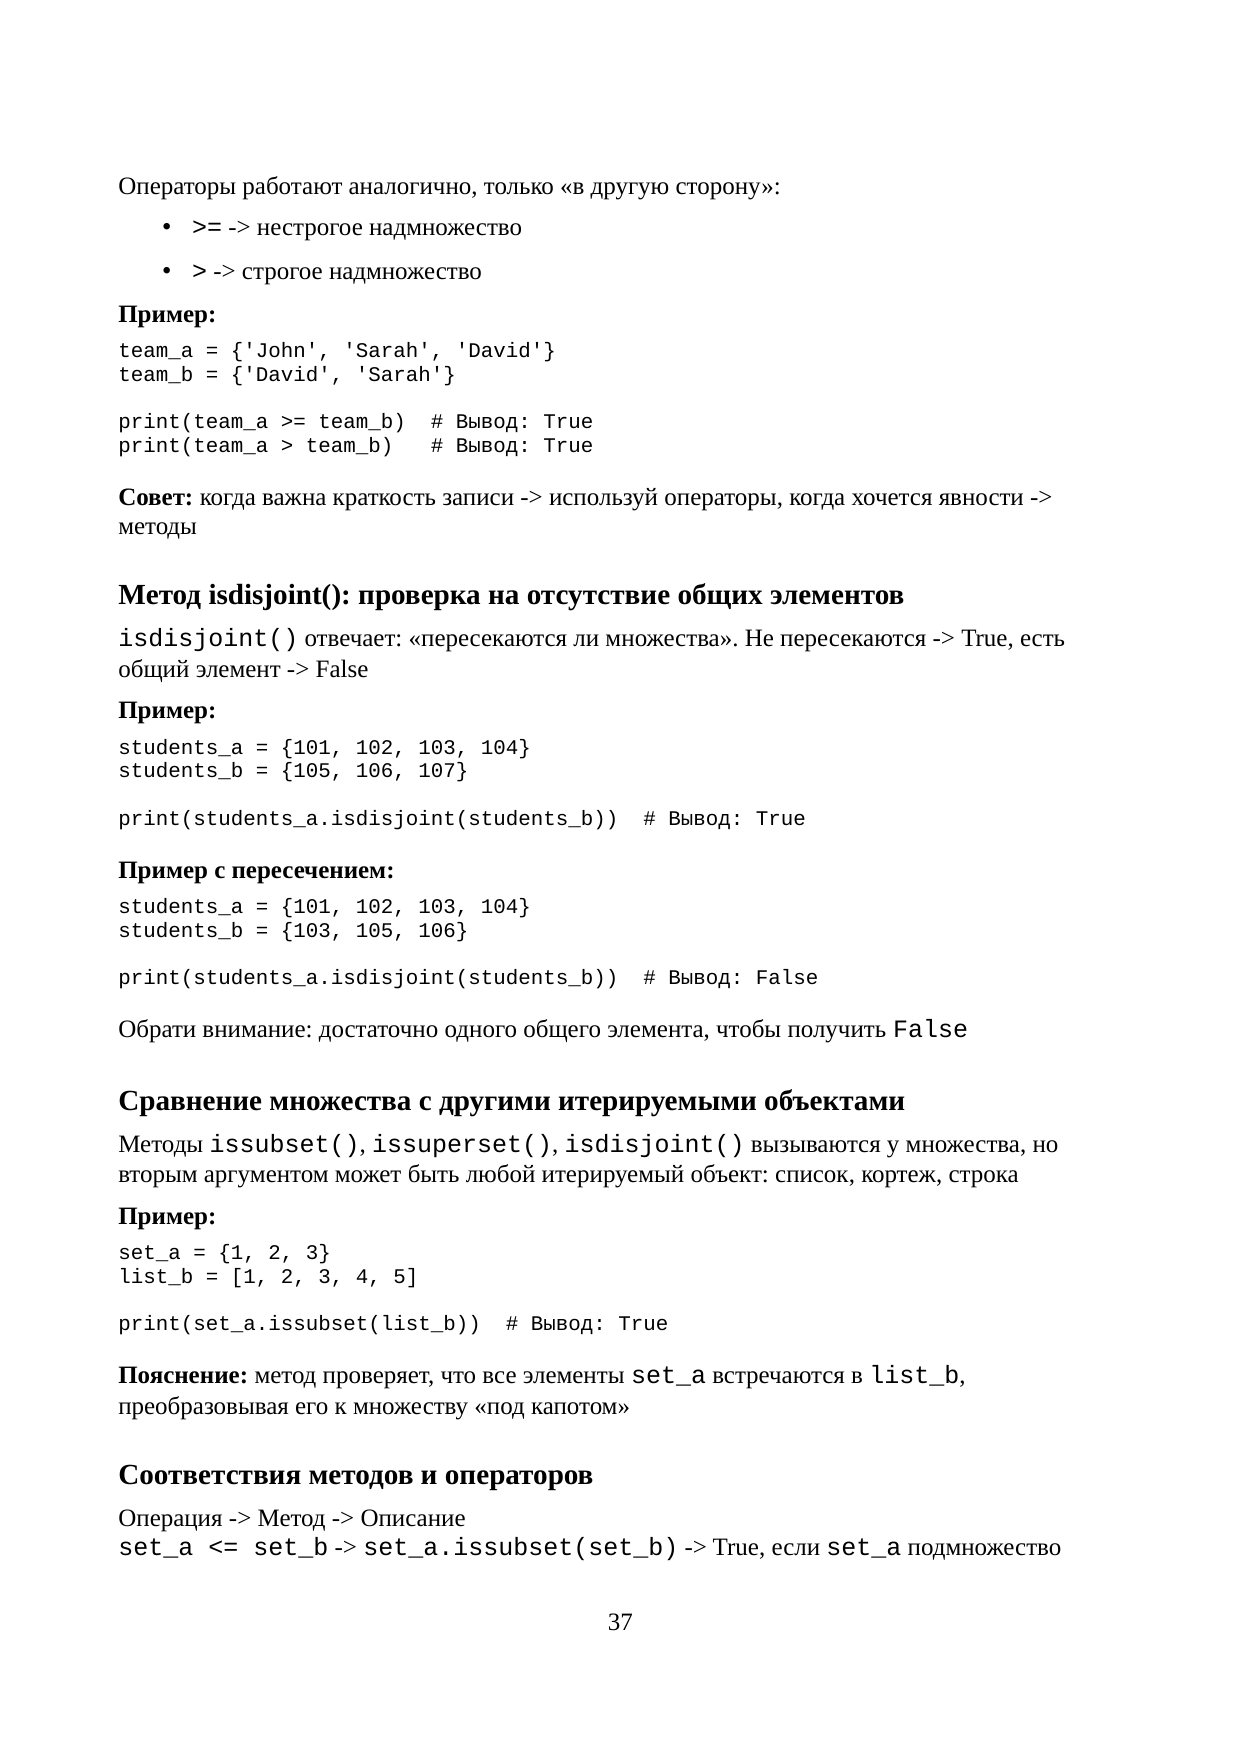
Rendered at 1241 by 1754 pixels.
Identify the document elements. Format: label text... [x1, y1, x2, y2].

text print(students_a.isdisjoint(students_b)) # Вывод: True [118, 808, 1122, 831]
text set_a = {1, 2, 3} [118, 1242, 1122, 1266]
text print(team_a > team_b) # Вывод: True [118, 435, 1122, 459]
text list_b = [1, 2, 3, 4, 5] [118, 1266, 1122, 1289]
text Совет: когда важна краткость записи -> используй операторы, когда хочется явности -> методы [118, 482, 1122, 540]
text students_a = {101, 102, 103, 104} [118, 737, 1122, 760]
text Пример: [118, 1201, 1122, 1229]
text print(students_a.isdisjoint(students_b)) # Вывод: False [118, 967, 1122, 991]
text print(team_a >= team_b) # Вывод: True [118, 411, 1122, 435]
text students_b = {103, 105, 106} [118, 920, 1122, 943]
text Пример: [118, 299, 1122, 328]
text students_a = {101, 102, 103, 104} [118, 896, 1122, 920]
text isdisjoint() отвечает: «пересекаются ли множества». Не пересекаются -> True, есть общий элемент -> False [118, 623, 1122, 683]
text Пример: [118, 695, 1122, 724]
subtitle Сравнение множества с другими итерируемыми объектами [118, 1083, 1122, 1116]
text Пояснение: метод проверяет, что все элементы set_a встречаются в list_b, преобразовывая его к множеству «под капотом» [118, 1360, 1122, 1420]
text Обрати внимание: достаточно одного общего элемента, чтобы получить False [118, 1014, 1122, 1045]
text team_a = {'John', 'Sarah', 'David'} [118, 340, 1122, 364]
text Пример с пересечением: [118, 855, 1122, 884]
list > -> строгое надмножество [162, 256, 1122, 287]
text Операция -> Метод -> Описание set_a <= set_b -> set_a.issubset(set_b) -> True, если set_a подмножество [118, 1503, 1122, 1563]
list >= -> нестрогое надмножество [162, 212, 1122, 243]
subtitle Соответствия методов и операторов [118, 1457, 1122, 1491]
text students_b = {105, 106, 107} [118, 760, 1122, 784]
text Методы issubset(), issuperset(), isdisjoint() вызываются у множества, но вторым аргументом может быть любой итерируемый объект: список, кортеж, строка [118, 1129, 1122, 1188]
text print(set_a.issubset(list_b)) # Вывод: True [118, 1313, 1122, 1337]
subtitle Метод isdisjoint(): проверка на отсутствие общих элементов [118, 577, 1122, 611]
text team_b = {'David', 'Sarah'} [118, 364, 1122, 388]
text Операторы работают аналогично, только «в другую сторону»: [118, 171, 1122, 200]
